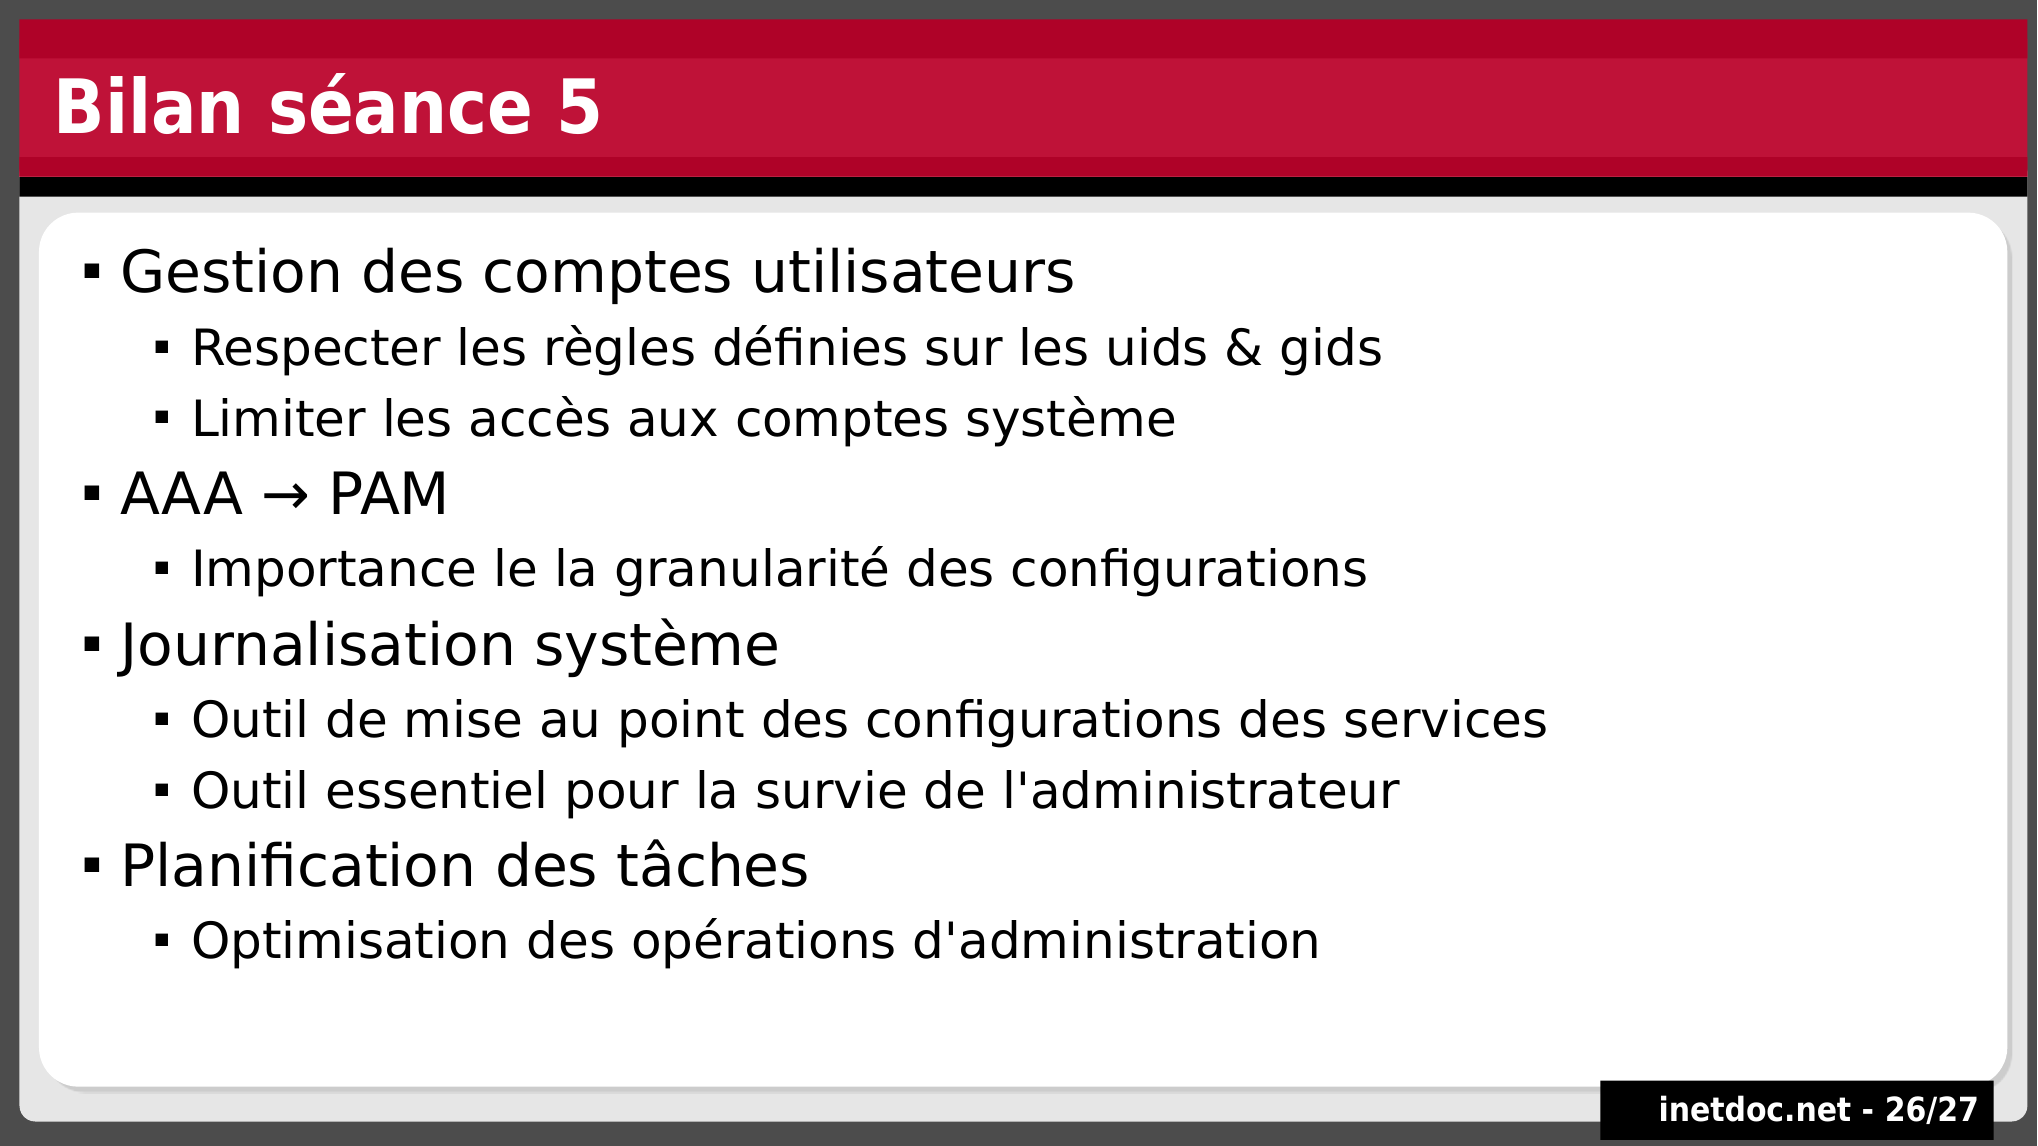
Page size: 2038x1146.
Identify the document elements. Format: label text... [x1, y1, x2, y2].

text_box [19, 19, 2028, 59]
text_box Bilan séance 5 [19, 59, 2028, 157]
text_box Gestion des comptes utilisateurs Respecter les règles définies sur les uids & gids Limiter les accès aux comptes système AAA → PAM Importance le la granularité des configurations Journalisation système Outil de mise au point des configurations des services Outil essentiel pour la survie de l'administrateur Planification des tâches Optimisation des opérations d'administration [38, 212, 2008, 1087]
text_box [19, 157, 2028, 1122]
text_box inetdoc.net - <numéro>/27 [1600, 1080, 1994, 1140]
